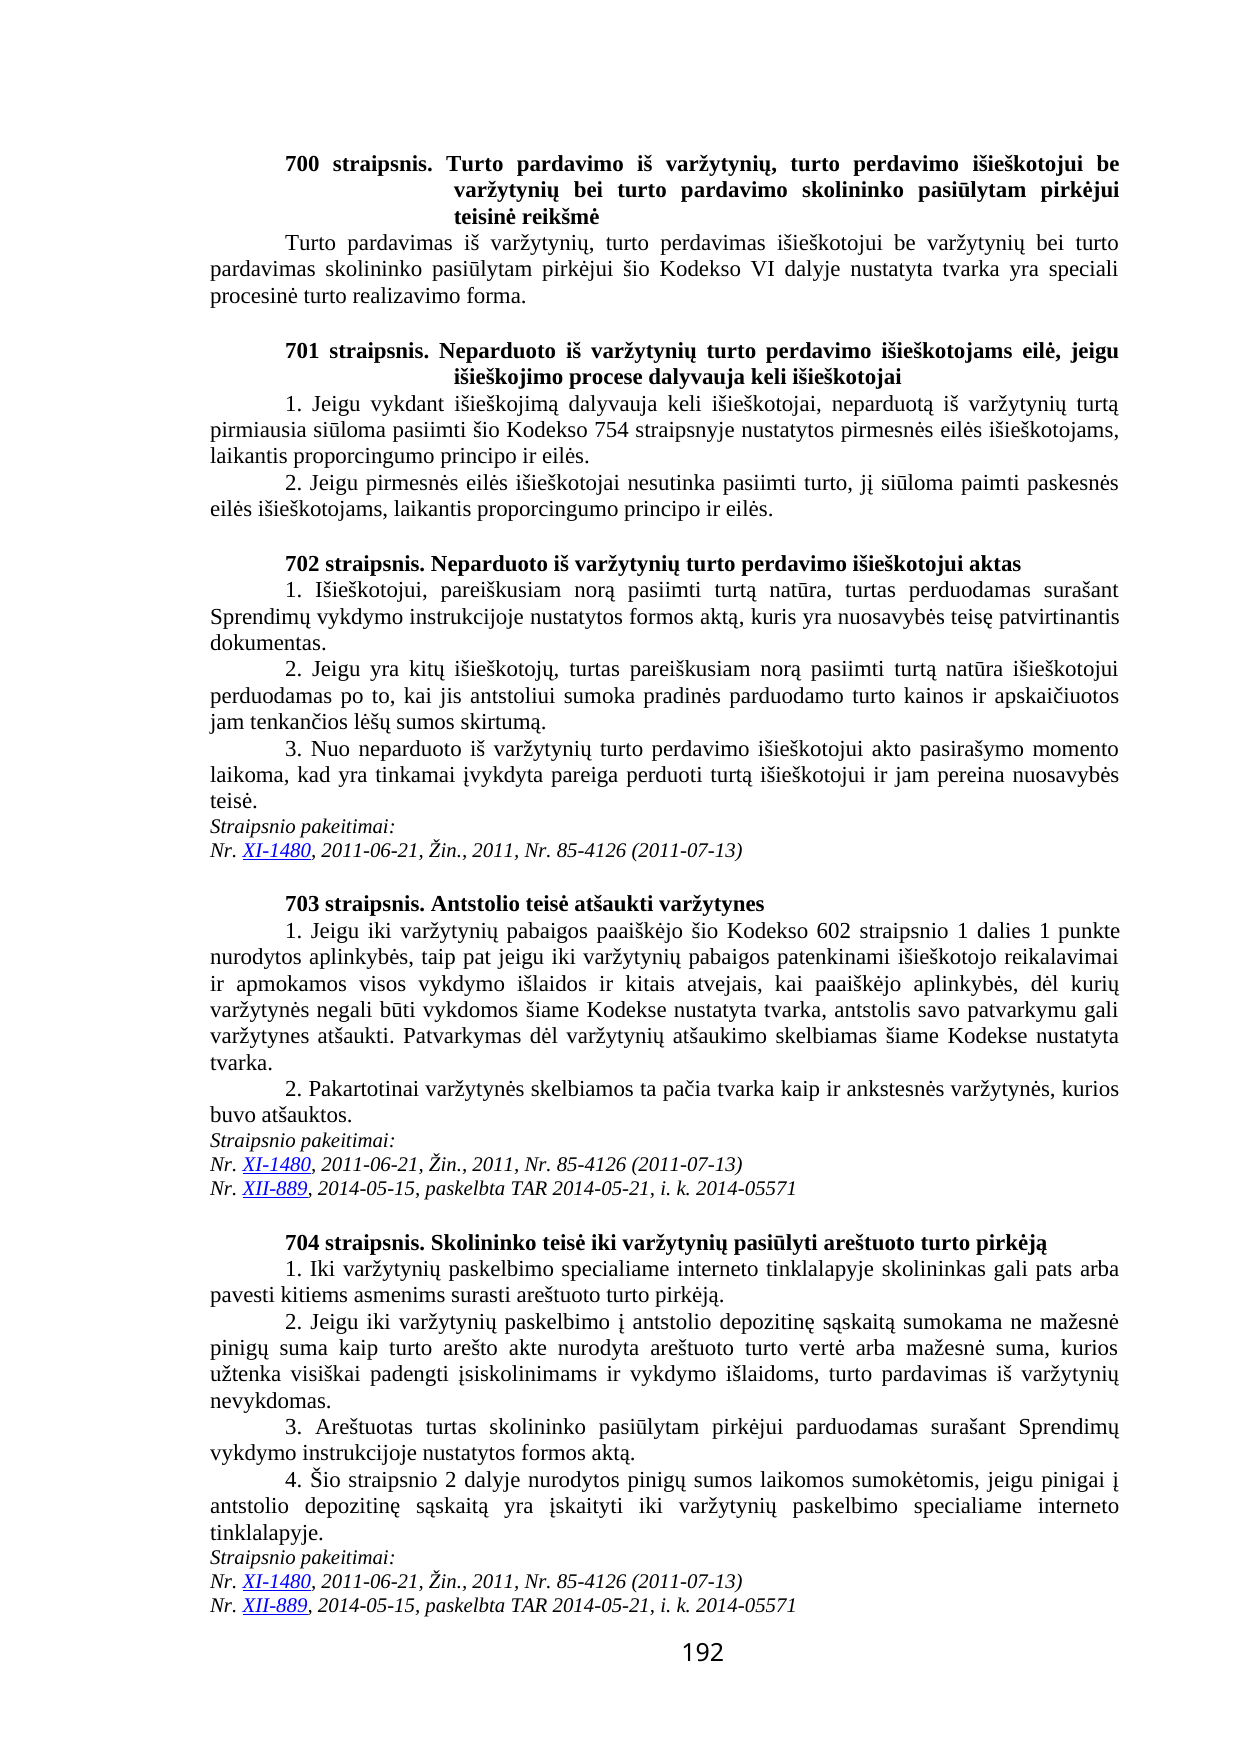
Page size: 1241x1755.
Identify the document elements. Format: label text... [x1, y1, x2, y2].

text 3. Areštuotas turtas skolininko pasiūlytam pirkėjui parduodamas surašant Sprendimų vykdymo instrukcijoje nustatytos formos aktą. [210, 1413, 1120, 1466]
text 704 straipsnis. Skolininko teisė iki varžytynių pasiūlyti areštuoto turto pirkėją [285, 1229, 1120, 1255]
text Nr. XII-889, 2014-05-15, paskelbta TAR 2014-05-21, i. k. 2014-05571 [210, 1176, 1120, 1200]
text 3. Nuo neparduoto iš varžytynių turto perdavimo išieškotojui akto pasirašymo momento laikoma, kad yra tinkamai įvykdyta pareiga perduoti turtą išieškotojui ir jam pereina nuosavybės teisė. [210, 734, 1120, 814]
text Nr. XII-889, 2014-05-15, paskelbta TAR 2014-05-21, i. k. 2014-05571 [210, 1593, 1120, 1617]
text 1. Jeigu iki varžytynių pabaigos paaiškėjo šio Kodekso 602 straipsnio 1 dalies 1 punkte nurodytos aplinkybės, taip pat jeigu iki varžytynių pabaigos patenkinami išieškotojo reikalavimai ir apmokamos visos vykdymo išlaidos ir kitais atvejais, kai paaiškėjo aplinkybės, dėl kurių varžytynės negali būti vykdomos šiame Kodekse nustatyta tvarka, antstolis savo patvarkymu gali varžytynes atšaukti. Patvarkymas dėl varžytynių atšaukimo skelbiamas šiame Kodekse nustatyta tvarka. [210, 917, 1120, 1075]
text 4. Šio straipsnio 2 dalyje nurodytos pinigų sumos laikomos sumokėtomis, jeigu pinigai į antstolio depozitinę sąskaitą yra įskaityti iki varžytynių paskelbimo specialiame interneto tinklalapyje. [210, 1466, 1120, 1545]
text Nr. XI-1480, 2011-06-21, Žin., 2011, Nr. 85-4126 (2011-07-13) [210, 838, 1120, 862]
text Nr. XI-1480, 2011-06-21, Žin., 2011, Nr. 85-4126 (2011-07-13) [210, 1152, 1120, 1176]
text Nr. XI-1480, 2011-06-21, Žin., 2011, Nr. 85-4126 (2011-07-13) [210, 1569, 1120, 1593]
text Straipsnio pakeitimai: [210, 1128, 1120, 1152]
text 701 straipsnis. Neparduoto iš varžytynių turto perdavimo išieškotojams eilė, jeigu išieškojimo procese dalyvauja keli išieškotojai [285, 337, 1120, 389]
text 700 straipsnis. Turto pardavimo iš varžytynių, turto perdavimo išieškotojui be varžytynių bei turto pardavimo skolininko pasiūlytam pirkėjui teisinė reikšmė [285, 150, 1120, 229]
text 2. Pakartotinai varžytynės skelbiamos ta pačia tvarka kaip ir ankstesnės varžytynės, kurios buvo atšauktos. [210, 1075, 1120, 1128]
text 1. Jeigu vykdant išieškojimą dalyvauja keli išieškotojai, neparduotą iš varžytynių turtą pirmiausia siūloma pasiimti šio Kodekso 754 straipsnyje nustatytos pirmesnės eilės išieškotojams, laikantis proporcingumo principo ir eilės. [210, 389, 1120, 469]
text Turto pardavimas iš varžytynių, turto perdavimas išieškotojui be varžytynių bei turto pardavimas skolininko pasiūlytam pirkėjui šio Kodekso VI dalyje nustatyta tvarka yra speciali procesinė turto realizavimo forma. [210, 229, 1120, 308]
text 2. Jeigu pirmesnės eilės išieškotojai nesutinka pasiimti turto, jį siūloma paimti paskesnės eilės išieškotojams, laikantis proporcingumo principo ir eilės. [210, 469, 1120, 521]
text Straipsnio pakeitimai: [210, 814, 1120, 838]
text 1. Iki varžytynių paskelbimo specialiame interneto tinklalapyje skolininkas gali pats arba pavesti kitiems asmenims surasti areštuoto turto pirkėją. [210, 1255, 1120, 1308]
text 703 straipsnis. Antstolio teisė atšaukti varžytynes [210, 891, 1120, 917]
text 1. Išieškotojui, pareiškusiam norą pasiimti turtą natūra, turtas perduodamas surašant Sprendimų vykdymo instrukcijoje nustatytos formos aktą, kuris yra nuosavybės teisę patvirtinantis dokumentas. [210, 576, 1120, 656]
text 2. Jeigu iki varžytynių paskelbimo į antstolio depozitinę sąskaitą sumokama ne mažesnė pinigų suma kaip turto arešto akte nurodyta areštuoto turto vertė arba mažesnė suma, kurios užtenka visiškai padengti įsiskolinimams ir vykdymo išlaidoms, turto pardavimas iš varžytynių nevykdomas. [210, 1308, 1120, 1413]
text Straipsnio pakeitimai: [210, 1545, 1120, 1569]
text 702 straipsnis. Neparduoto iš varžytynių turto perdavimo išieškotojui aktas [210, 550, 1120, 576]
text 2. Jeigu yra kitų išieškotojų, turtas pareiškusiam norą pasiimti turtą natūra išieškotojui perduodamas po to, kai jis antstoliui sumoka pradinės parduodamo turto kainos ir apskaičiuotos jam tenkančios lėšų sumos skirtumą. [210, 656, 1120, 734]
